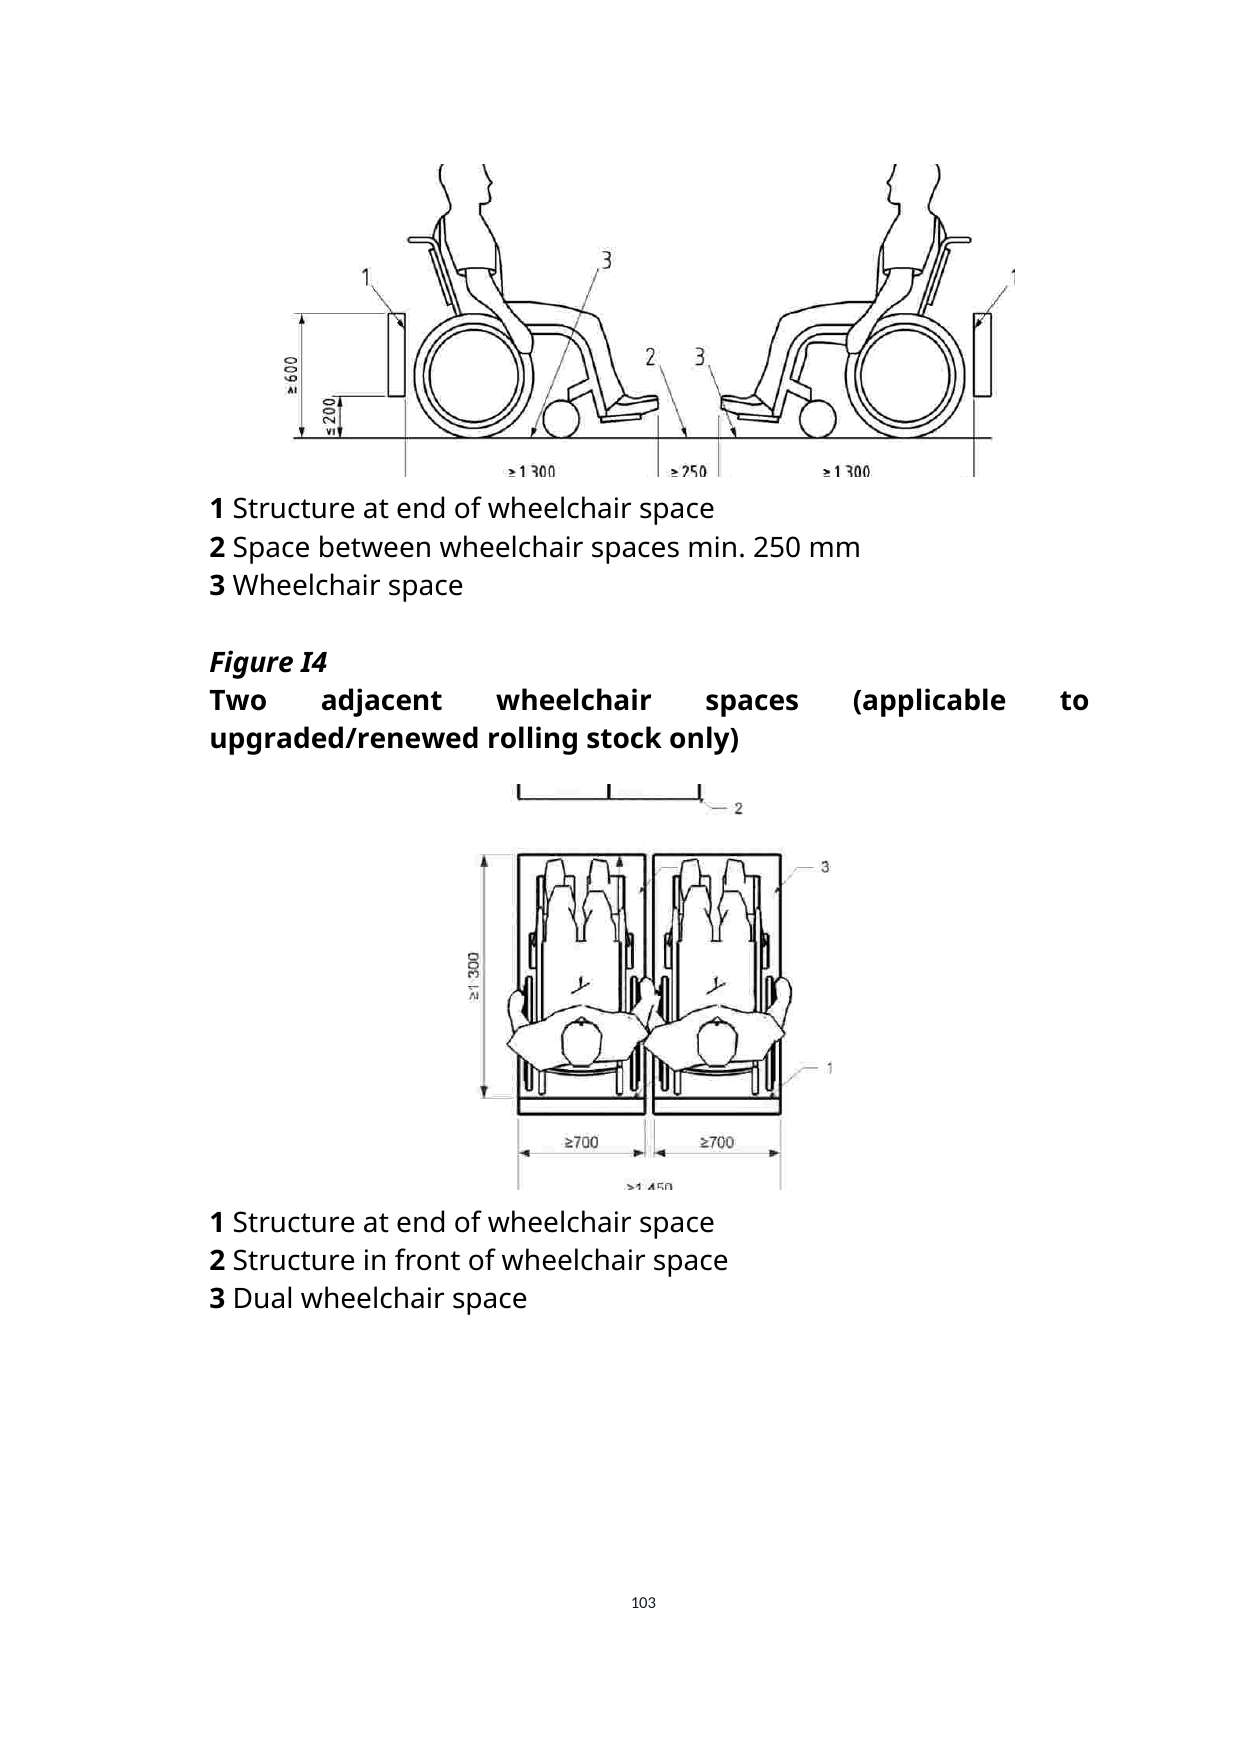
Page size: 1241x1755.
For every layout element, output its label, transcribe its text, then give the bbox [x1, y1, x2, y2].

text 1 Structure at end of wheelchair space [209, 489, 1090, 527]
text 2 Structure in front of wheelchair space [209, 1241, 1090, 1279]
text Figure I4 [209, 642, 1090, 681]
text 1 Structure at end of wheelchair space [209, 1202, 1090, 1241]
text Two adjacent wheelchair spaces (applicable to upgraded/renewed rolling stock only) [209, 681, 1090, 757]
text 3 Wheelchair space [209, 566, 1090, 604]
text 3 Dual wheelchair space [209, 1279, 1090, 1317]
text 2 Space between wheelchair spaces min. 250 mm [209, 527, 1090, 566]
